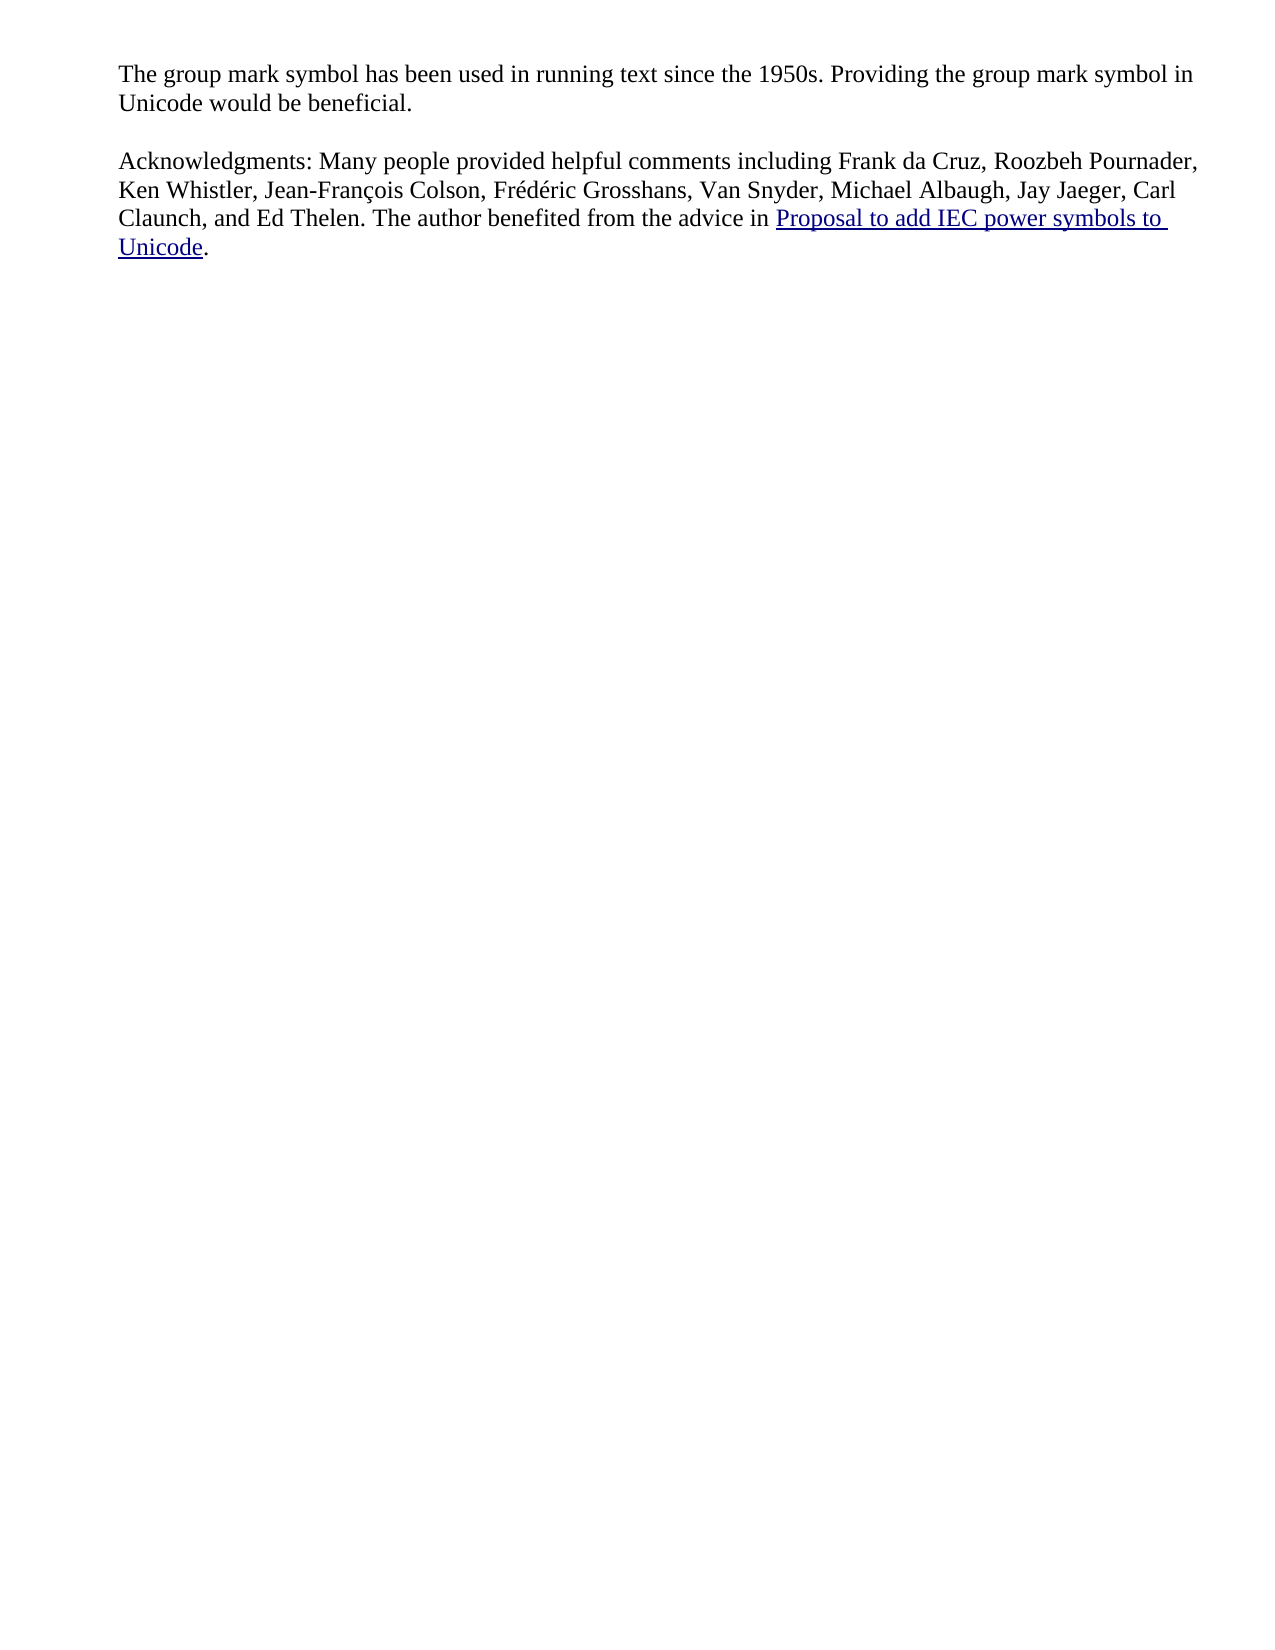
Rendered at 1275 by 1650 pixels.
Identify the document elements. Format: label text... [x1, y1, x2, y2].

text Acknowledgments: Many people provided helpful comments including Frank da Cruz, Roozbeh Pournader, Ken Whistler, Jean-François Colson, Frédéric Grosshans, Van Snyder, Michael Albaugh, Jay Jaeger, Carl Claunch, and Ed Thelen. The author benefited from the advice in Proposal to add IEC power symbols to Unicode. [118, 146, 1216, 261]
text The group mark symbol has been used in running text since the 1950s. Providing the group mark symbol in Unicode would be beneficial. [118, 59, 1216, 117]
